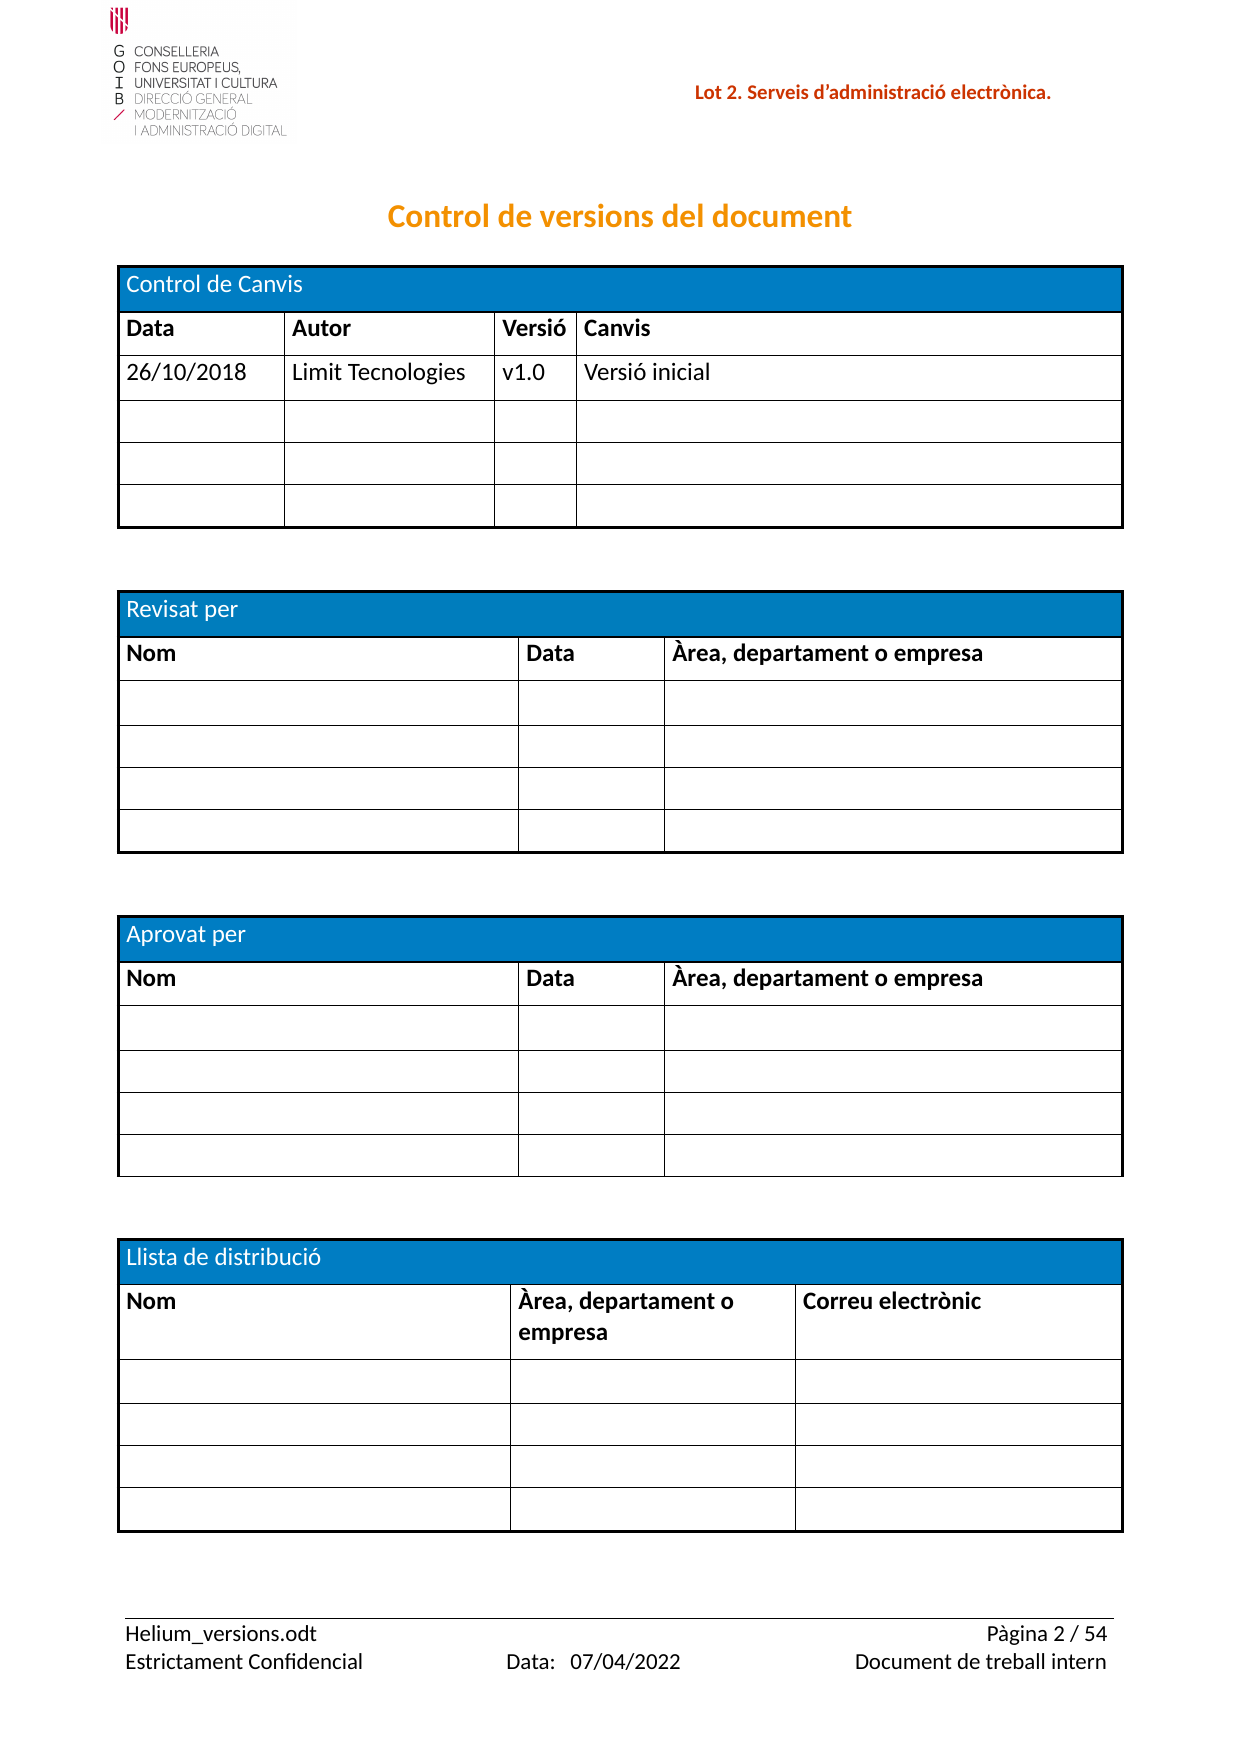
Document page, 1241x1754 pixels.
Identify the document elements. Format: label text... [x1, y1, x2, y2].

table_cell [796, 1446, 1121, 1487]
table_cell Data [120, 313, 284, 355]
table_cell [665, 681, 1121, 724]
table_cell [285, 485, 494, 526]
table_cell [495, 401, 576, 442]
table_cell [120, 1360, 510, 1403]
subtitle Control de versions del document [118, 195, 1122, 236]
table_cell [665, 1093, 1121, 1134]
table_cell Canvis [577, 313, 1121, 355]
table_cell [120, 1051, 518, 1092]
table_cell [665, 726, 1121, 767]
table_cell [519, 681, 664, 724]
table_cell [519, 768, 664, 809]
table_cell Data [519, 638, 664, 680]
table_cell [519, 726, 664, 767]
table_cell [511, 1404, 795, 1445]
table_cell [519, 1135, 664, 1176]
table_cell Data [519, 963, 664, 1005]
table_cell Àrea, departament o empresa [511, 1285, 795, 1359]
table_cell [120, 1135, 518, 1176]
table_cell [495, 485, 576, 526]
table_cell [120, 768, 518, 809]
table_cell Nom [120, 1285, 510, 1359]
table_header Aprovat per [120, 918, 1121, 961]
table_cell [120, 726, 518, 767]
table_cell [511, 1446, 795, 1487]
table_cell [665, 1051, 1121, 1092]
table_cell [511, 1360, 795, 1403]
table_cell [665, 1135, 1121, 1176]
table_cell [665, 810, 1121, 851]
table_cell [120, 810, 518, 851]
table_cell [519, 1051, 664, 1092]
table_cell [511, 1488, 795, 1529]
table_cell [519, 810, 664, 851]
table_cell [120, 401, 284, 442]
table_cell [495, 443, 576, 484]
table_cell Nom [120, 638, 518, 680]
table_cell 26/10/2018 [120, 356, 284, 399]
table_cell [285, 443, 494, 484]
table_cell Àrea, departament o empresa [665, 638, 1121, 680]
table_cell [120, 681, 518, 724]
table_cell Correu electrònic [796, 1285, 1121, 1359]
table_cell Àrea, departament o empresa [665, 963, 1121, 1005]
table_cell [796, 1488, 1121, 1529]
table_cell [577, 401, 1121, 442]
table_cell [665, 1006, 1121, 1049]
table_cell [120, 1488, 510, 1529]
table_cell [285, 401, 494, 442]
table_cell [120, 485, 284, 526]
table_cell [796, 1360, 1121, 1403]
table_cell [120, 443, 284, 484]
table_cell Nom [120, 963, 518, 1005]
table_cell [120, 1446, 510, 1487]
table_cell [120, 1093, 518, 1134]
table_cell Versió inicial [577, 356, 1121, 399]
table_cell Autor [285, 313, 494, 355]
table_cell [577, 443, 1121, 484]
table_cell [120, 1404, 510, 1445]
table_header Llista de distribució [120, 1241, 1121, 1284]
table_cell [519, 1006, 664, 1049]
table_cell Limit Tecnologies [285, 356, 494, 399]
table_cell Versió [495, 313, 576, 355]
table_cell [577, 485, 1121, 526]
table_cell [665, 768, 1121, 809]
picture [100, 0, 297, 144]
table_cell v1.0 [495, 356, 576, 399]
table_header Revisat per [120, 593, 1121, 636]
table_cell [796, 1404, 1121, 1445]
table_cell [120, 1006, 518, 1049]
table_header Control de Canvis [120, 268, 1121, 311]
table_cell [519, 1093, 664, 1134]
